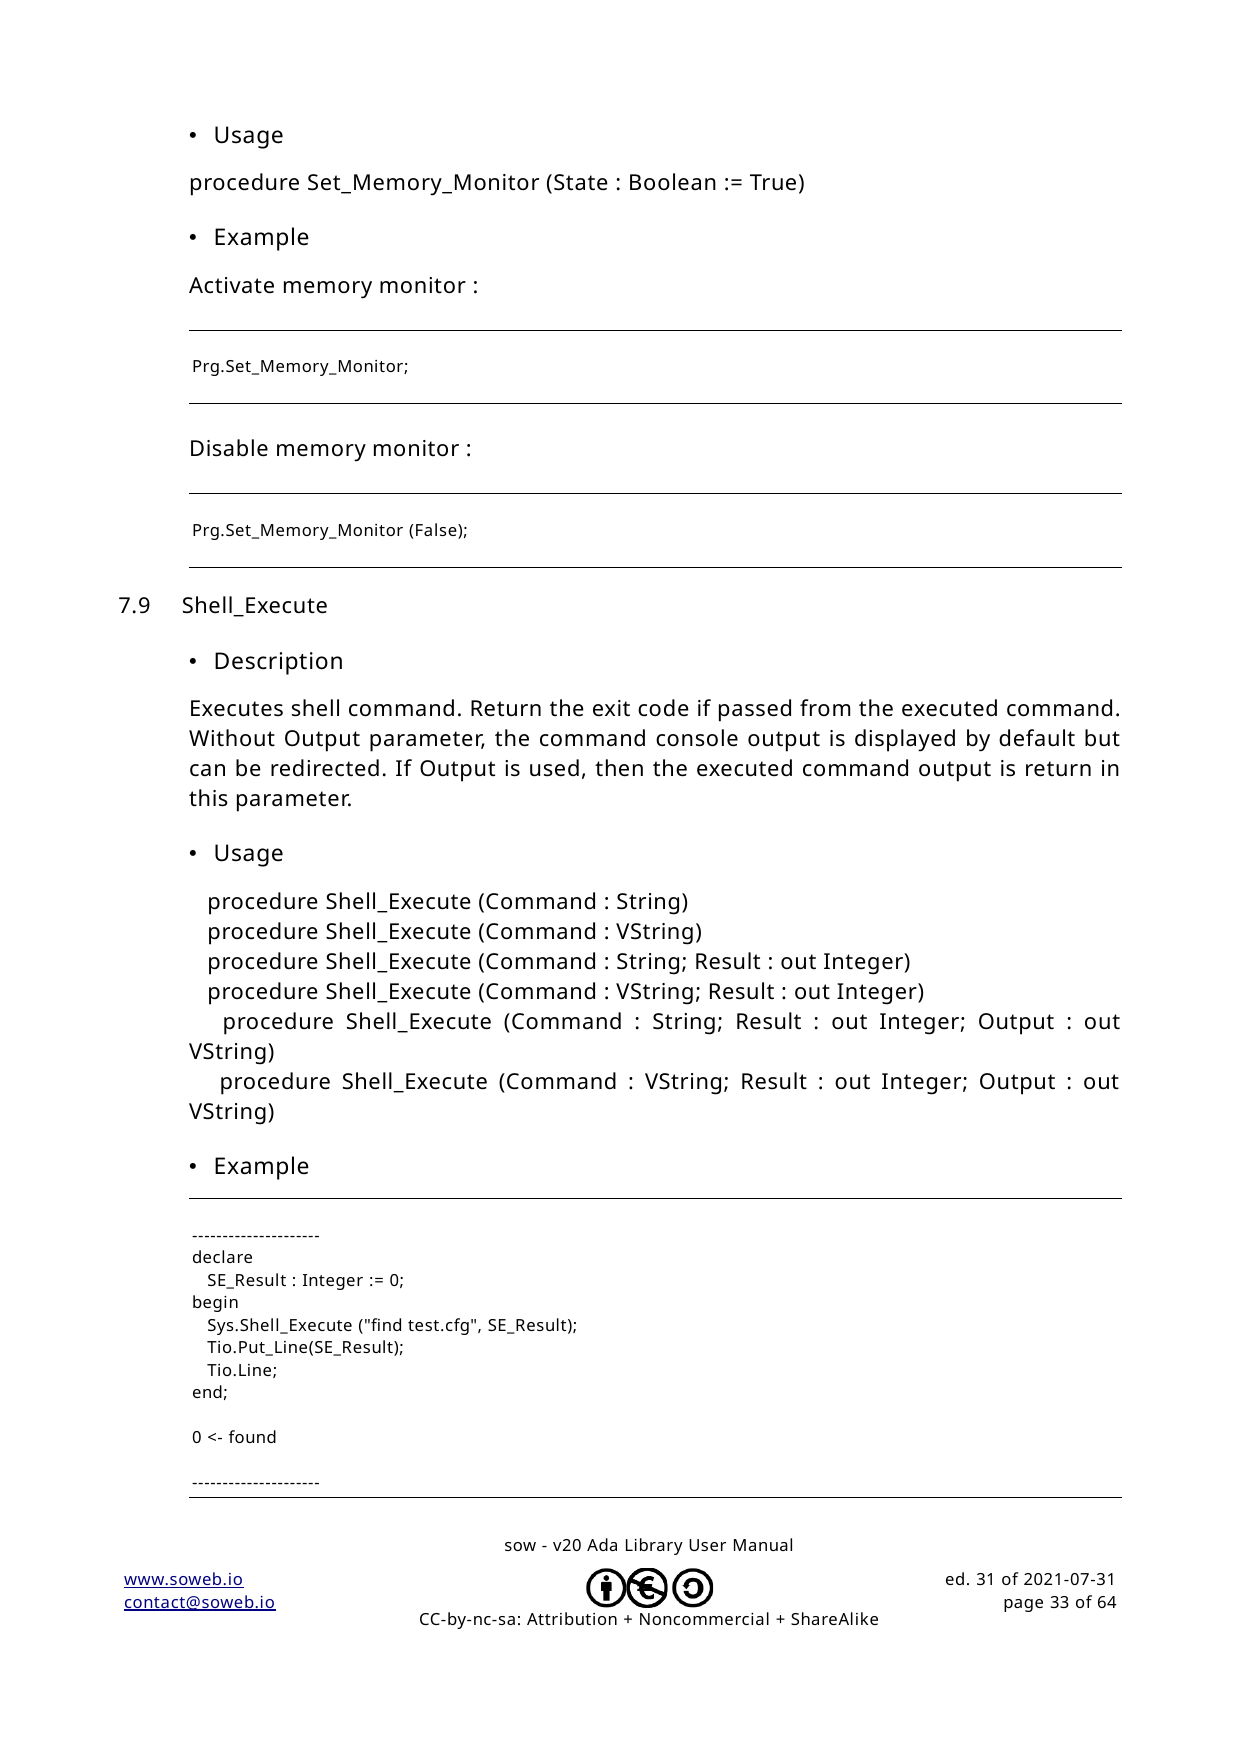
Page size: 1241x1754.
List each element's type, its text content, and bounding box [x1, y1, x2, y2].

subtitle Usage [189, 118, 1122, 149]
list --------------------- declare SE_Result : Integer := 0; begin Sys.Shell_Execute ("find test.cfg", SE_Result); Tio.Put_Line(SE_Result); Tio.Line; end; 0 <- found [189, 1199, 1122, 1497]
subtitle Usage [189, 837, 1122, 868]
subtitle Example [189, 221, 1122, 252]
subtitle Example [189, 1149, 1122, 1181]
subtitle Shell_Execute [118, 590, 1122, 620]
text procedure Shell_Execute (Command : String; Result : out Integer; Output : out VString) [189, 1006, 1122, 1066]
text Activate memory monitor : [189, 270, 1122, 300]
list Prg.Set_Memory_Monitor (False); [189, 494, 1122, 567]
text Disable memory monitor : [189, 404, 1122, 463]
text procedure Shell_Execute (Command : VString; Result : out Integer) [189, 976, 1122, 1006]
picture [585, 1568, 668, 1608]
text procedure Shell_Execute (Command : VString; Result : out Integer; Output : out VString) [189, 1066, 1122, 1126]
picture [672, 1568, 714, 1608]
text Executes shell command. Return the exit code if passed from the executed command. Without Output parameter, the command console output is displayed by default but can be redirected. If Output is used, then the executed command output is return in this parameter. [189, 693, 1122, 813]
subtitle Description [189, 644, 1122, 675]
text procedure Shell_Execute (Command : String) [189, 886, 1122, 916]
text procedure Set_Memory_Monitor (State : Boolean := True) [189, 167, 1122, 197]
text procedure Shell_Execute (Command : VString) [189, 916, 1122, 946]
text procedure Shell_Execute (Command : String; Result : out Integer) [189, 946, 1122, 976]
list Prg.Set_Memory_Monitor; [189, 331, 1122, 378]
